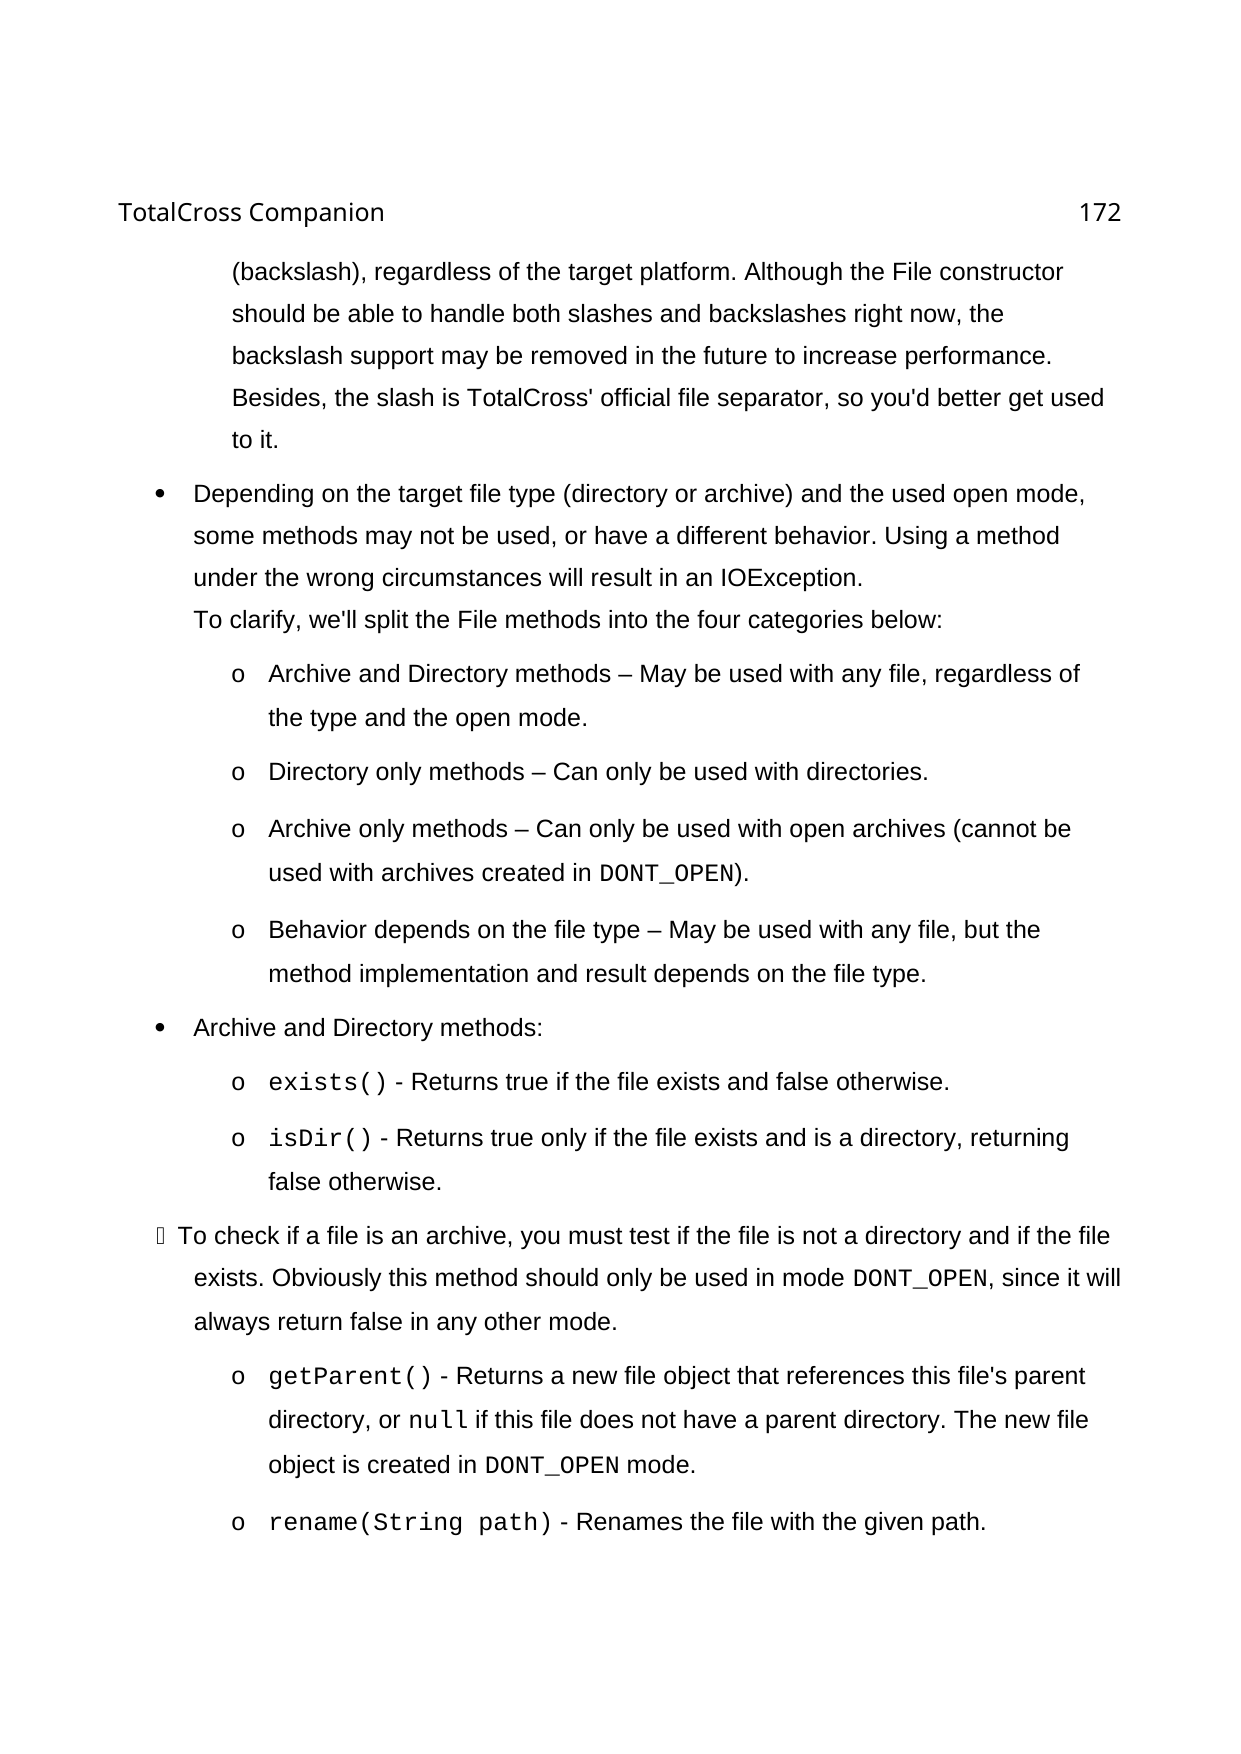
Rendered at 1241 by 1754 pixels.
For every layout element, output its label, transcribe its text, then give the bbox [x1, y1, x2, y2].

list Archive only methods – Can only be used with open archives (cannot be used with archives created in DONT_OPEN). [231, 814, 1122, 889]
list To check if a file is an archive, you must test if the file is not a directory and if the file exists. Obviously this method should only be used in mode DONT_OPEN, since it will always return false in any other mode. [156, 1222, 1122, 1336]
list isDir() - Returns true only if the file exists and is a directory, returning false otherwise. [231, 1124, 1122, 1196]
list Archive and Directory methods – May be used with any file, regardless of the type and the open mode. [231, 660, 1122, 732]
list Behavior depends on the file type – May be used with any file, but the method implementation and result depends on the file type. [231, 916, 1122, 988]
list (backslash), regardless of the target platform. Although the File constructor should be able to handle both slashes and backslashes right now, the backslash support may be removed in the future to increase performance. Besides, the slash is TotalCross' official file separator, so you'd better get used to it. [194, 258, 1122, 454]
list Depending on the target file type (directory or archive) and the used open mode, some methods may not be used, or have a different behavior. Using a method under the wrong circumstances will result in an IOException. To clarify, we'll split the File methods into the four categories below: [156, 480, 1122, 634]
list getParent() - Returns a new file object that references this file's parent directory, or null if this file does not have a parent directory. The new file object is created in DONT_OPEN mode. [231, 1362, 1122, 1481]
list Archive and Directory methods: [156, 1013, 1122, 1042]
list Directory only methods – Can only be used with directories. [231, 758, 1122, 788]
list rename(String path) - Renames the file with the given path. [231, 1508, 1122, 1538]
list exists() - Returns true if the file exists and false otherwise. [231, 1067, 1122, 1097]
